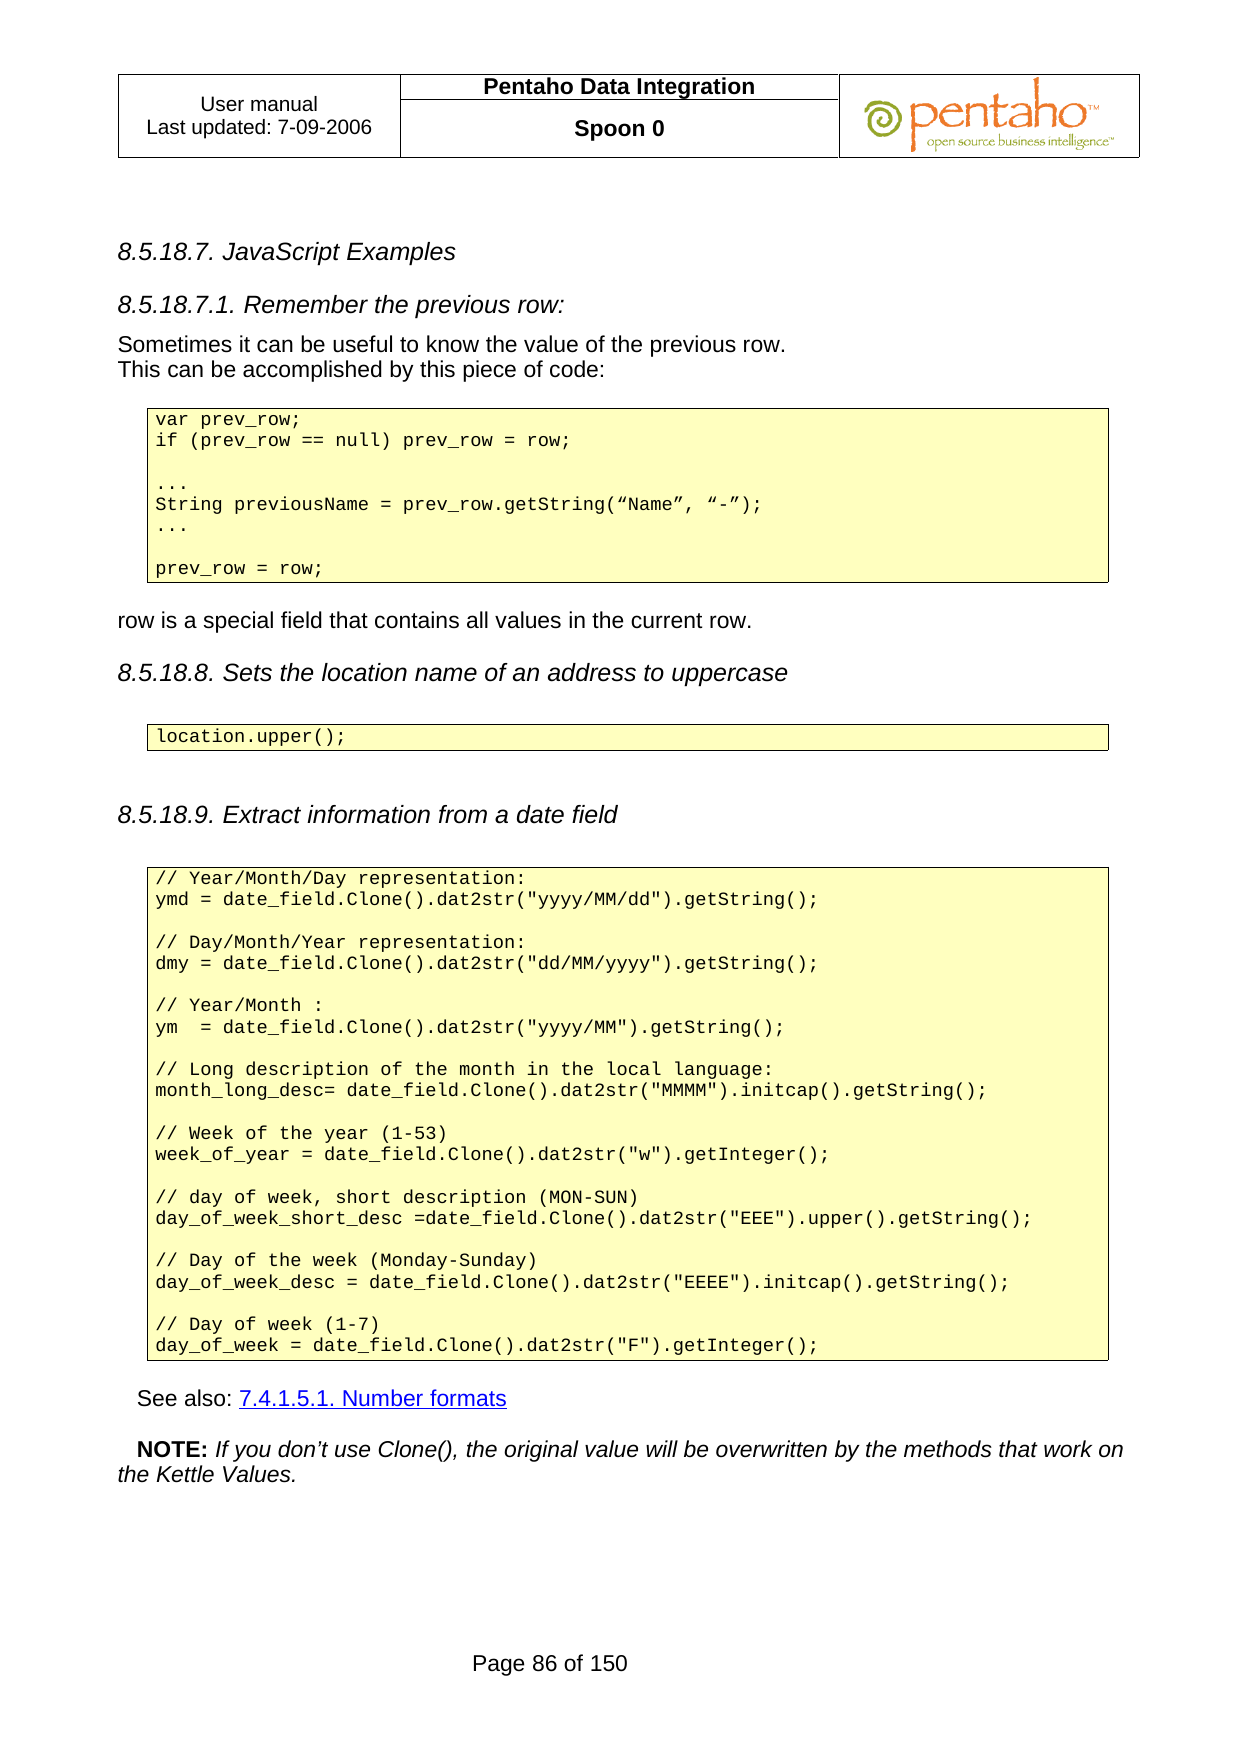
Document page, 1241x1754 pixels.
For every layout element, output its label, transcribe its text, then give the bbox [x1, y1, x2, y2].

text week_of_year = date_field.Clone().dat2str("w").getInteger(); [148, 1143, 1108, 1164]
text ... [148, 472, 1108, 493]
text String previousName = prev_row.getString(“Name”, “-”); [148, 493, 1108, 514]
subtitle Extract information from a date field [117, 801, 1137, 829]
text ym = date_field.Clone().dat2str("yyyy/MM").getString(); [148, 1015, 1108, 1037]
text day_of_week_short_desc =date_field.Clone().dat2str("EEE").upper().getString(); [148, 1207, 1108, 1228]
text prev_row = row; [148, 557, 1108, 582]
text // Day/Month/Year representation: [148, 930, 1108, 952]
text // Day of the week (Monday-Sunday) [148, 1249, 1108, 1270]
text Sometimes it can be useful to know the value of the previous row. [117, 331, 1137, 357]
text NOTE: If you don’t use Clone(), the original value will be overwritten by the methods that work on the Kettle Values. [117, 1436, 1137, 1487]
text if (prev_row == null) prev_row = row; [148, 429, 1108, 450]
text row is a special field that contains all values in the current row. [117, 608, 1137, 633]
subtitle JavaScript Examples [117, 238, 1137, 266]
text month_long_desc= date_field.Clone().dat2str("MMMM").initcap().getString(); [148, 1079, 1108, 1100]
subtitle Sets the location name of an address to uppercase [117, 658, 1137, 686]
text See also: 7.4.1.5.1. Number formats [117, 1385, 1137, 1411]
text // day of week, short description (MON-SUN) [148, 1185, 1108, 1207]
text day_of_week = date_field.Clone().dat2str("F").getInteger(); [148, 1334, 1108, 1360]
text ... [148, 514, 1108, 535]
text dmy = date_field.Clone().dat2str("dd/MM/yyyy").getString(); [148, 952, 1108, 973]
text // Long description of the month in the local language: [148, 1058, 1108, 1079]
text var prev_row; [148, 409, 1108, 429]
text location.upper(); [148, 725, 1108, 750]
text ymd = date_field.Clone().dat2str("yyyy/MM/dd").getString(); [148, 888, 1108, 909]
text // Day of week (1-7) [148, 1313, 1108, 1334]
text // Year/Month : [148, 994, 1108, 1015]
subtitle Remember the previous row: [117, 291, 1137, 319]
text // Year/Month/Day representation: [148, 868, 1108, 888]
text // Week of the year (1-53) [148, 1122, 1108, 1143]
text day_of_week_desc = date_field.Clone().dat2str("EEEE").initcap().getString(); [148, 1270, 1108, 1292]
text This can be accomplished by this piece of code: [117, 357, 1137, 382]
